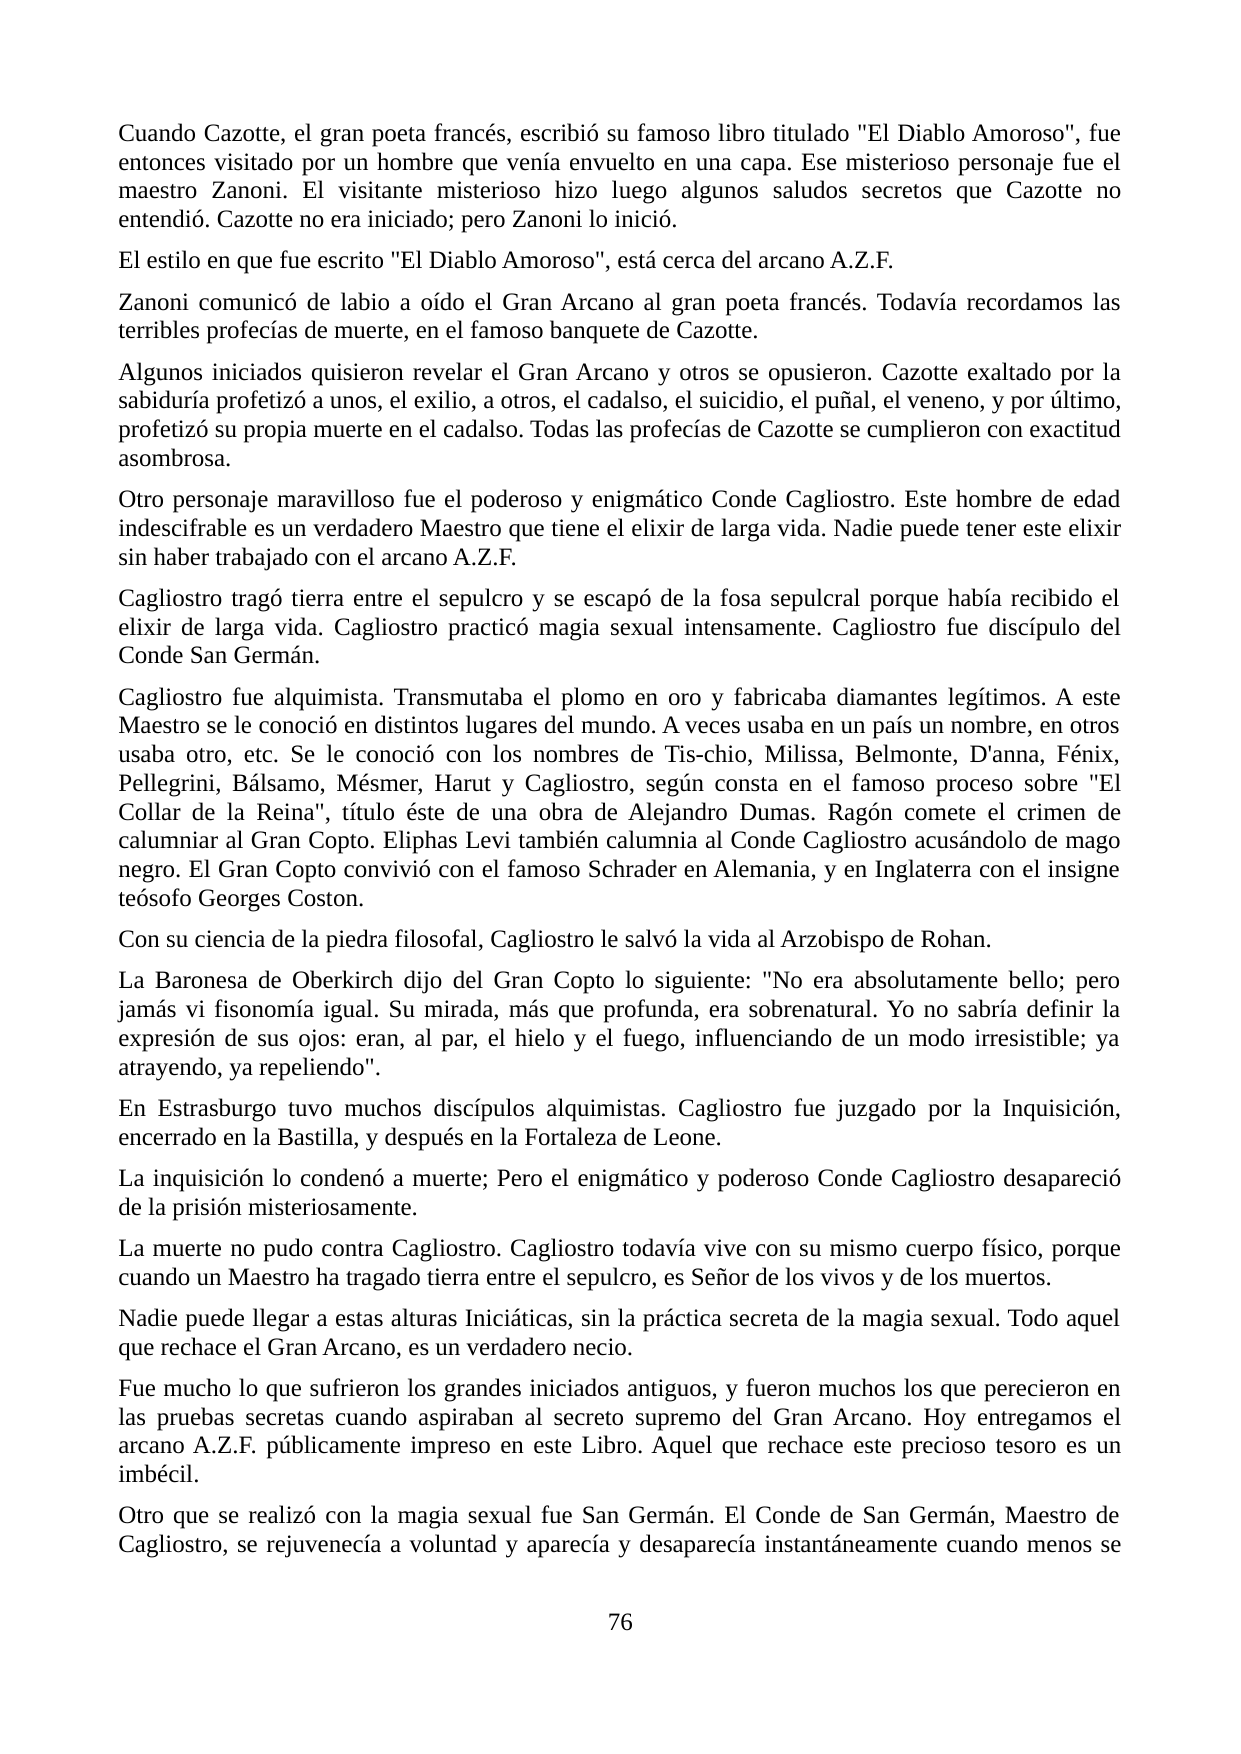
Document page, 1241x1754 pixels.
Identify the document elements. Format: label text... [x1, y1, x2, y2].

text Otro personaje maravilloso fue el poderoso y enigmático Conde Cagliostro. Este hombre de edad indescifrable es un verdadero Maestro que tiene el elixir de larga vida. Nadie puede tener este elixir sin haber trabajado con el arcano A.Z.F. [118, 484, 1122, 571]
text Cuando Cazotte, el gran poeta francés, escribió su famoso libro titulado "El Diablo Amoroso", fue entonces visitado por un hombre que venía envuelto en una capa. Ese misterioso personaje fue el maestro Zanoni. El visitante misterioso hizo luego algunos saludos secretos que Cazotte no entendió. Cazotte no era iniciado; pero Zanoni lo inició. [118, 118, 1122, 233]
text La inquisición lo condenó a muerte; Pero el enigmático y poderoso Conde Cagliostro desapareció de la prisión misteriosamente. [118, 1163, 1122, 1221]
text Cagliostro tragó tierra entre el sepulcro y se escapó de la fosa sepulcral porque había recibido el elixir de larga vida. Cagliostro practicó magia sexual intensamente. Cagliostro fue discípulo del Conde San Germán. [118, 583, 1122, 669]
text Nadie puede llegar a estas alturas Iniciáticas, sin la práctica secreta de la magia sexual. Todo aquel que rechace el Gran Arcano, es un verdadero necio. [118, 1303, 1122, 1361]
text Otro que se realizó con la magia sexual fue San Germán. El Conde de San Germán, Maestro de Cagliostro, se rejuvenecía a voluntad y aparecía y desaparecía instantáneamente cuando menos se [118, 1501, 1122, 1558]
text Algunos iniciados quisieron revelar el Gran Arcano y otros se opusieron. Cazotte exaltado por la sabiduría profetizó a unos, el exilio, a otros, el cadalso, el suicidio, el puñal, el veneno, y por último, profetizó su propia muerte en el cadalso. Todas las profecías de Cazotte se cumplieron con exactitud asombrosa. [118, 357, 1122, 472]
text En Estrasburgo tuvo muchos discípulos alquimistas. Cagliostro fue juzgado por la Inquisición, encerrado en la Bastilla, y después en la Fortaleza de Leone. [118, 1093, 1122, 1151]
text Con su ciencia de la piedra filosofal, Cagliostro le salvó la vida al Arzobispo de Rohan. [118, 924, 1122, 953]
text La muerte no pudo contra Cagliostro. Cagliostro todavía vive con su mismo cuerpo físico, porque cuando un Maestro ha tragado tierra entre el sepulcro, es Señor de los vivos y de los muertos. [118, 1233, 1122, 1291]
text Zanoni comunicó de labio a oído el Gran Arcano al gran poeta francés. Todavía recordamos las terribles profecías de muerte, en el famoso banquete de Cazotte. [118, 287, 1122, 344]
text La Baronesa de Oberkirch dijo del Gran Copto lo siguiente: "No era absolutamente bello; pero jamás vi fisonomía igual. Su mirada, más que profunda, era sobrenatural. Yo no sabría definir la expresión de sus ojos: eran, al par, el hielo y el fuego, influenciando de un modo irresistible; ya atrayendo, ya repeliendo". [118, 966, 1122, 1081]
text Fue mucho lo que sufrieron los grandes iniciados antiguos, y fueron muchos los que perecieron en las pruebas secretas cuando aspiraban al secreto supremo del Gran Arcano. Hoy entregamos el arcano A.Z.F. públicamente impreso en este Libro. Aquel que rechace este precioso tesoro es un imbécil. [118, 1373, 1122, 1488]
text Cagliostro fue alquimista. Transmutaba el plomo en oro y fabricaba diamantes legítimos. A este Maestro se le conoció en distintos lugares del mundo. A veces usaba en un país un nombre, en otros usaba otro, etc. Se le conoció con los nombres de Tis-chio, Milissa, Belmonte, D'anna, Fénix, Pellegrini, Bálsamo, Mésmer, Harut y Cagliostro, según consta en el famoso proceso sobre "El Collar de la Reina", título éste de una obra de Alejandro Dumas. Ragón comete el crimen de calumniar al Gran Copto. Eliphas Levi también calumnia al Conde Cagliostro acusándolo de mago negro. El Gran Copto convivió con el famoso Schrader en Alemania, y en Inglaterra con el insigne teósofo Georges Coston. [118, 682, 1122, 912]
text El estilo en que fue escrito "El Diablo Amoroso", está cerca del arcano A.Z.F. [118, 246, 1122, 274]
